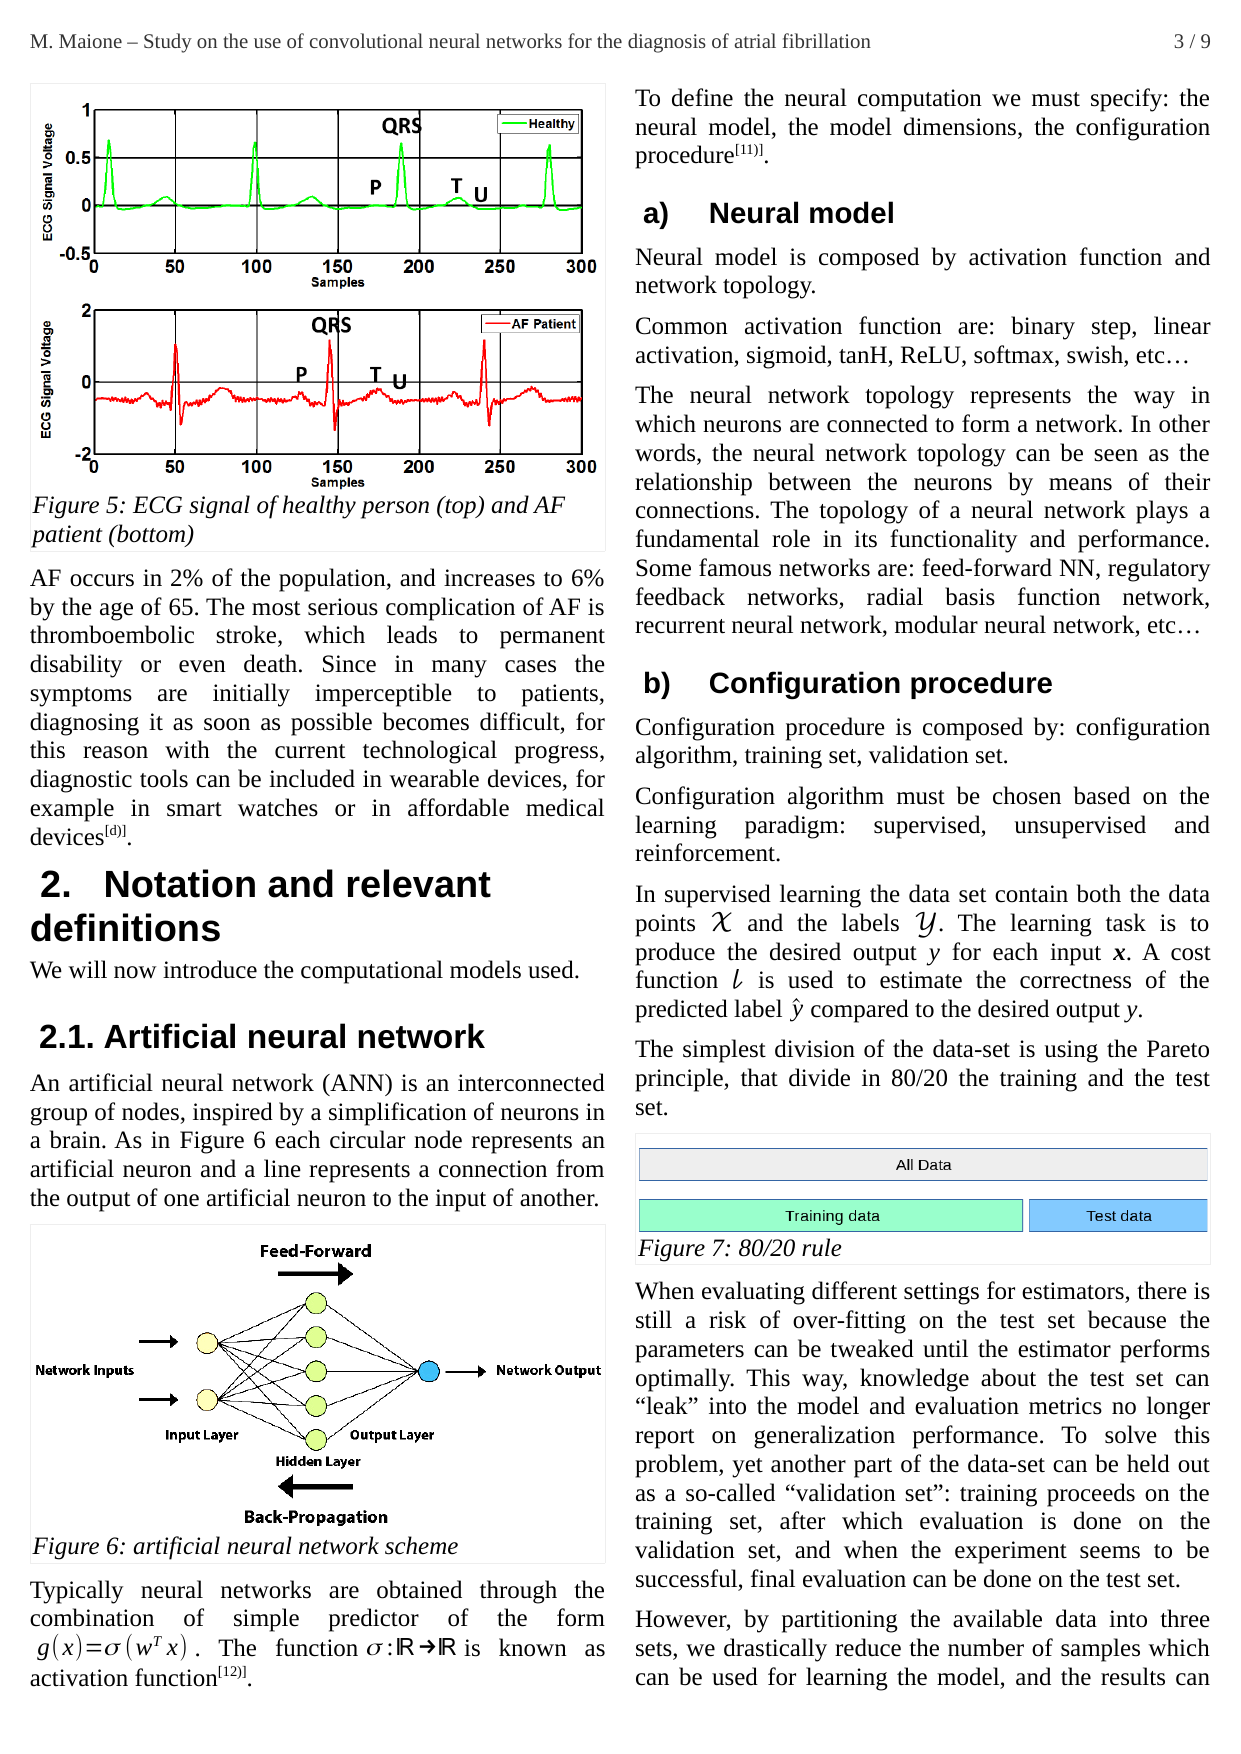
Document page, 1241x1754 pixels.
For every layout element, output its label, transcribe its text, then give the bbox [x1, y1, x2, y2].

text Configuration algorithm must be chosen based on the learning paradigm: supervised, unsupervised and reinforcement. [635, 781, 1211, 867]
text Common activation function are: binary step, linear activation, sigmoid, tanH, ReLU, softmax, swish, etc… [635, 311, 1211, 369]
text Configuration procedure is composed by: configuration algorithm, training set, validation set. [635, 712, 1211, 769]
text When evaluating different settings for estimators, there is still a risk of over-fitting on the test set because the parameters can be tweaked until the estimator performs optimally. This way, knowledge about the test set can “leak” into the model and evaluation metrics no longer report on generalization performance. To solve this problem, yet another part of the data-set can be held out as a so-called “validation set”: training proceeds on the training set, after which evaluation is done on the validation set, and when the experiment seems to be successful, final evaluation can be done on the test set. [635, 1276, 1211, 1593]
text An artificial neural network (ANN) is an interconnected group of nodes, inspired by a simplification of neurons in a brain. As in Figure 6 each circular node represents an artificial neuron and a line represents a connection from the output of one artificial neuron to the input of another. [29, 1068, 605, 1212]
text To define the neural computation we must specify: the neural model, the model dimensions, the configuration procedure[11]. [635, 83, 1211, 169]
subtitle Notation and relevant definitions [29, 862, 605, 949]
subtitle Neural model [635, 196, 1211, 229]
text In supervised learning the data set contain both the data points 𝒳 and the labels 𝒴. The learning task is to produce the desired output y for each input x. A cost function 𝓁 is used to estimate the correctness of the predicted labelcompared to the desired output y. [635, 879, 1211, 1023]
text Typically neural networks are obtained through the combination of simple predictor of the form. The functionis known as activation function[12]. [29, 1575, 605, 1692]
text Figure 5: ECG signal of healthy person (top) and AF patient (bottom) [32, 491, 602, 548]
text Neural model is composed by activation function and network topology. [635, 242, 1211, 299]
subtitle Configuration procedure [635, 666, 1211, 699]
text AF occurs in 2% of the population, and increases to 6% by the age of 65. The most serious complication of AF is thromboembolic stroke, which leads to permanent disability or even death. Since in many cases the symptoms are initially imperceptible to patients, diagnosing it as soon as possible becomes difficult, for this reason with the current technological progress, diagnostic tools can be included in wearable devices, for example in smart watches or in affordable medical devices[d]. [29, 563, 605, 850]
picture [32, 98, 603, 491]
text The neural network topology represents the way in which neurons are connected to form a network. In other words, the neural network topology can be seen as the relationship between the neurons by means of their connections. The topology of a neural network plays a fundamental role in its functionality and performance. Some famous networks are: feed-forward NN, regulatory feedback networks, radial basis function network, recurrent neural network, modular neural network, etc… [635, 380, 1211, 639]
text However, by partitioning the available data into three sets, we drastically reduce the number of samples which can be used for learning the model, and the results can [635, 1604, 1211, 1691]
picture [32, 1238, 603, 1532]
text Figure 6: artificial neural network scheme [32, 1532, 602, 1560]
picture [637, 1148, 1208, 1233]
text The simplest division of the data-set is using the Pareto principle, that divide in 80/20 the training and the test set. [635, 1034, 1211, 1121]
text Figure 7: 80/20 rule [638, 1233, 1208, 1262]
subtitle Artificial neural network [29, 1017, 605, 1055]
text We will now introduce the computational models used. [29, 955, 605, 984]
